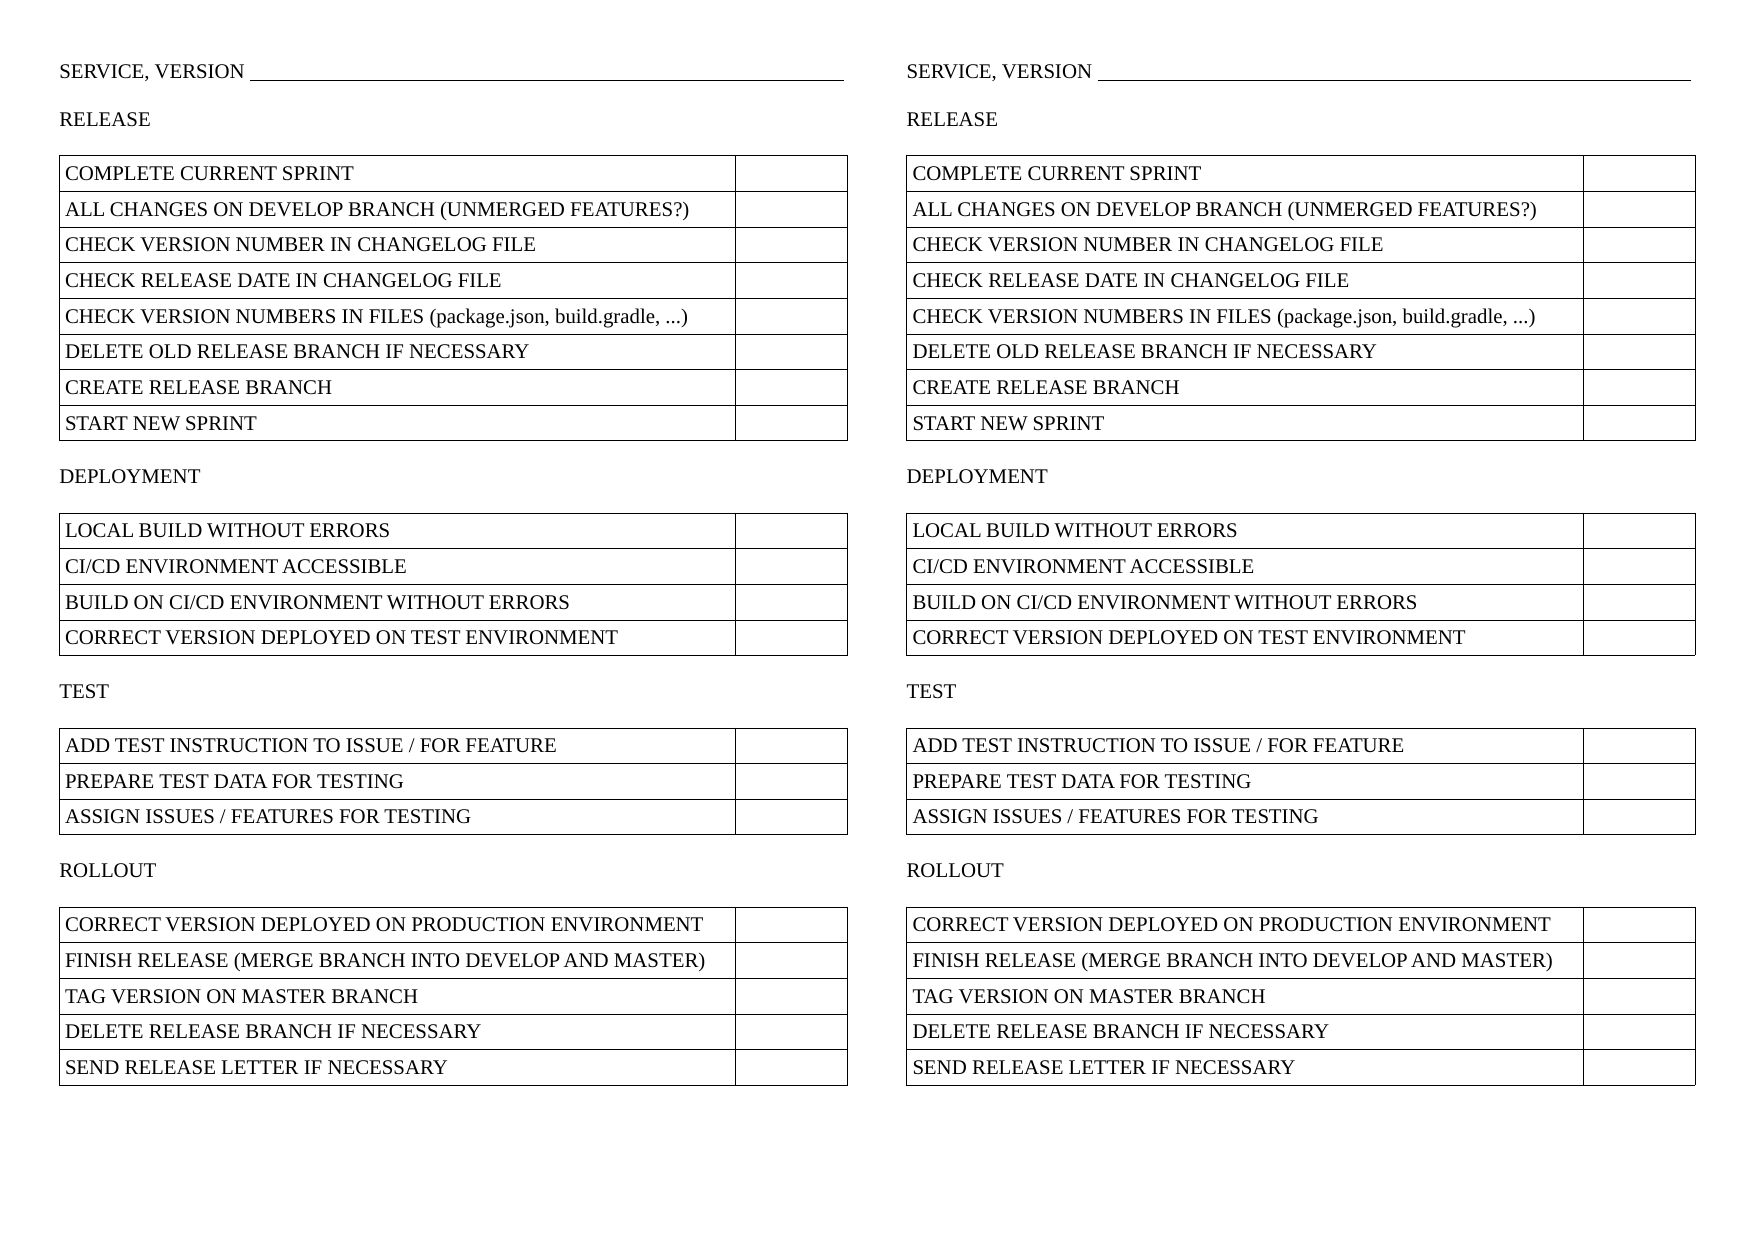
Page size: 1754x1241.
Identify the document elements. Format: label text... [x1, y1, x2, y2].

table_cell DELETE OLD RELEASE BRANCH IF NECESSARY [907, 335, 1583, 369]
table_cell CREATE RELEASE BRANCH [907, 370, 1583, 405]
table_cell CHECK RELEASE DATE IN CHANGELOG FILE [60, 263, 735, 298]
table_cell [736, 192, 847, 227]
table_header CORRECT VERSION DEPLOYED ON PRODUCTION ENVIRONMENT [60, 908, 735, 942]
text RELEASE [59, 107, 847, 131]
table_cell BUILD ON CI/CD ENVIRONMENT WITHOUT ERRORS [60, 585, 735, 619]
table_cell TAG VERSION ON MASTER BRANCH [907, 979, 1583, 1013]
table_cell [1584, 764, 1695, 799]
table_cell [1584, 1015, 1695, 1049]
table_header [736, 729, 847, 763]
table_cell [1584, 263, 1695, 298]
table_cell [736, 263, 847, 298]
table_cell [736, 299, 847, 333]
table_cell [736, 800, 847, 834]
table_header [736, 514, 847, 548]
table_header COMPLETE CURRENT SPRINT [907, 156, 1583, 191]
table_cell [736, 764, 847, 799]
table_cell [736, 1015, 847, 1049]
text DEPLOYMENT [906, 464, 1695, 488]
table_cell CI/CD ENVIRONMENT ACCESSIBLE [907, 549, 1583, 584]
table_header COMPLETE CURRENT SPRINT [60, 156, 735, 191]
table_cell BUILD ON CI/CD ENVIRONMENT WITHOUT ERRORS [907, 585, 1583, 619]
table_cell CHECK VERSION NUMBERS IN FILES (package.json, build.gradle, ...) [60, 299, 735, 333]
table_cell ASSIGN ISSUES / FEATURES FOR TESTING [907, 800, 1583, 834]
table_cell ALL CHANGES ON DEVELOP BRANCH (UNMERGED FEATURES?) [907, 192, 1583, 227]
table_cell [1584, 406, 1695, 440]
table_cell CI/CD ENVIRONMENT ACCESSIBLE [60, 549, 735, 584]
table_cell TAG VERSION ON MASTER BRANCH [60, 979, 735, 1013]
table_cell CORRECT VERSION DEPLOYED ON TEST ENVIRONMENT [907, 621, 1583, 655]
text DEPLOYMENT [59, 464, 847, 488]
table_cell [1584, 800, 1695, 834]
table_cell START NEW SPRINT [907, 406, 1583, 440]
table_header [1584, 729, 1695, 763]
table_header [1584, 156, 1695, 191]
table_cell CHECK VERSION NUMBER IN CHANGELOG FILE [907, 228, 1583, 262]
table_cell [736, 621, 847, 655]
table_cell CORRECT VERSION DEPLOYED ON TEST ENVIRONMENT [60, 621, 735, 655]
table_cell ASSIGN ISSUES / FEATURES FOR TESTING [60, 800, 735, 834]
table_cell [1584, 585, 1695, 619]
table_cell [1584, 1050, 1695, 1085]
table_cell PREPARE TEST DATA FOR TESTING [60, 764, 735, 799]
table_cell PREPARE TEST DATA FOR TESTING [907, 764, 1583, 799]
table_cell DELETE RELEASE BRANCH IF NECESSARY [60, 1015, 735, 1049]
table_cell START NEW SPRINT [60, 406, 735, 440]
table_header [1584, 514, 1695, 548]
table_cell [736, 943, 847, 978]
table_cell [1584, 979, 1695, 1013]
table_header ADD TEST INSTRUCTION TO ISSUE / FOR FEATURE [60, 729, 735, 763]
text ROLLOUT [906, 858, 1695, 882]
table_cell FINISH RELEASE (MERGE BRANCH INTO DEVELOP AND MASTER) [907, 943, 1583, 978]
table_cell CHECK VERSION NUMBER IN CHANGELOG FILE [60, 228, 735, 262]
table_cell [736, 370, 847, 405]
table_cell [736, 228, 847, 262]
table_header [1584, 908, 1695, 942]
table_cell [1584, 335, 1695, 369]
table_cell [1584, 549, 1695, 584]
table_cell CHECK VERSION NUMBERS IN FILES (package.json, build.gradle, ...) [907, 299, 1583, 333]
table_cell [1584, 228, 1695, 262]
table_cell DELETE OLD RELEASE BRANCH IF NECESSARY [60, 335, 735, 369]
table_header ADD TEST INSTRUCTION TO ISSUE / FOR FEATURE [907, 729, 1583, 763]
table_header [736, 908, 847, 942]
table_cell DELETE RELEASE BRANCH IF NECESSARY [907, 1015, 1583, 1049]
table_cell [1584, 299, 1695, 333]
table_cell [1584, 370, 1695, 405]
table_cell [1584, 943, 1695, 978]
table_cell ALL CHANGES ON DEVELOP BRANCH (UNMERGED FEATURES?) [60, 192, 735, 227]
text TEST [59, 679, 847, 703]
text SERVICE, VERSION [906, 59, 1695, 83]
table_cell [736, 549, 847, 584]
text ROLLOUT [59, 858, 847, 882]
table_header LOCAL BUILD WITHOUT ERRORS [60, 514, 735, 548]
text TEST [906, 679, 1695, 703]
table_cell [736, 979, 847, 1013]
table_cell [1584, 621, 1695, 655]
table_header LOCAL BUILD WITHOUT ERRORS [907, 514, 1583, 548]
table_header CORRECT VERSION DEPLOYED ON PRODUCTION ENVIRONMENT [907, 908, 1583, 942]
table_cell SEND RELEASE LETTER IF NECESSARY [60, 1050, 735, 1085]
table_cell [736, 585, 847, 619]
text SERVICE, VERSION [59, 59, 847, 83]
table_cell CREATE RELEASE BRANCH [60, 370, 735, 405]
text RELEASE [906, 107, 1695, 131]
table_cell FINISH RELEASE (MERGE BRANCH INTO DEVELOP AND MASTER) [60, 943, 735, 978]
table_cell [736, 406, 847, 440]
table_cell [736, 1050, 847, 1085]
table_cell SEND RELEASE LETTER IF NECESSARY [907, 1050, 1583, 1085]
table_header [736, 156, 847, 191]
table_cell CHECK RELEASE DATE IN CHANGELOG FILE [907, 263, 1583, 298]
table_cell [736, 335, 847, 369]
table_cell [1584, 192, 1695, 227]
